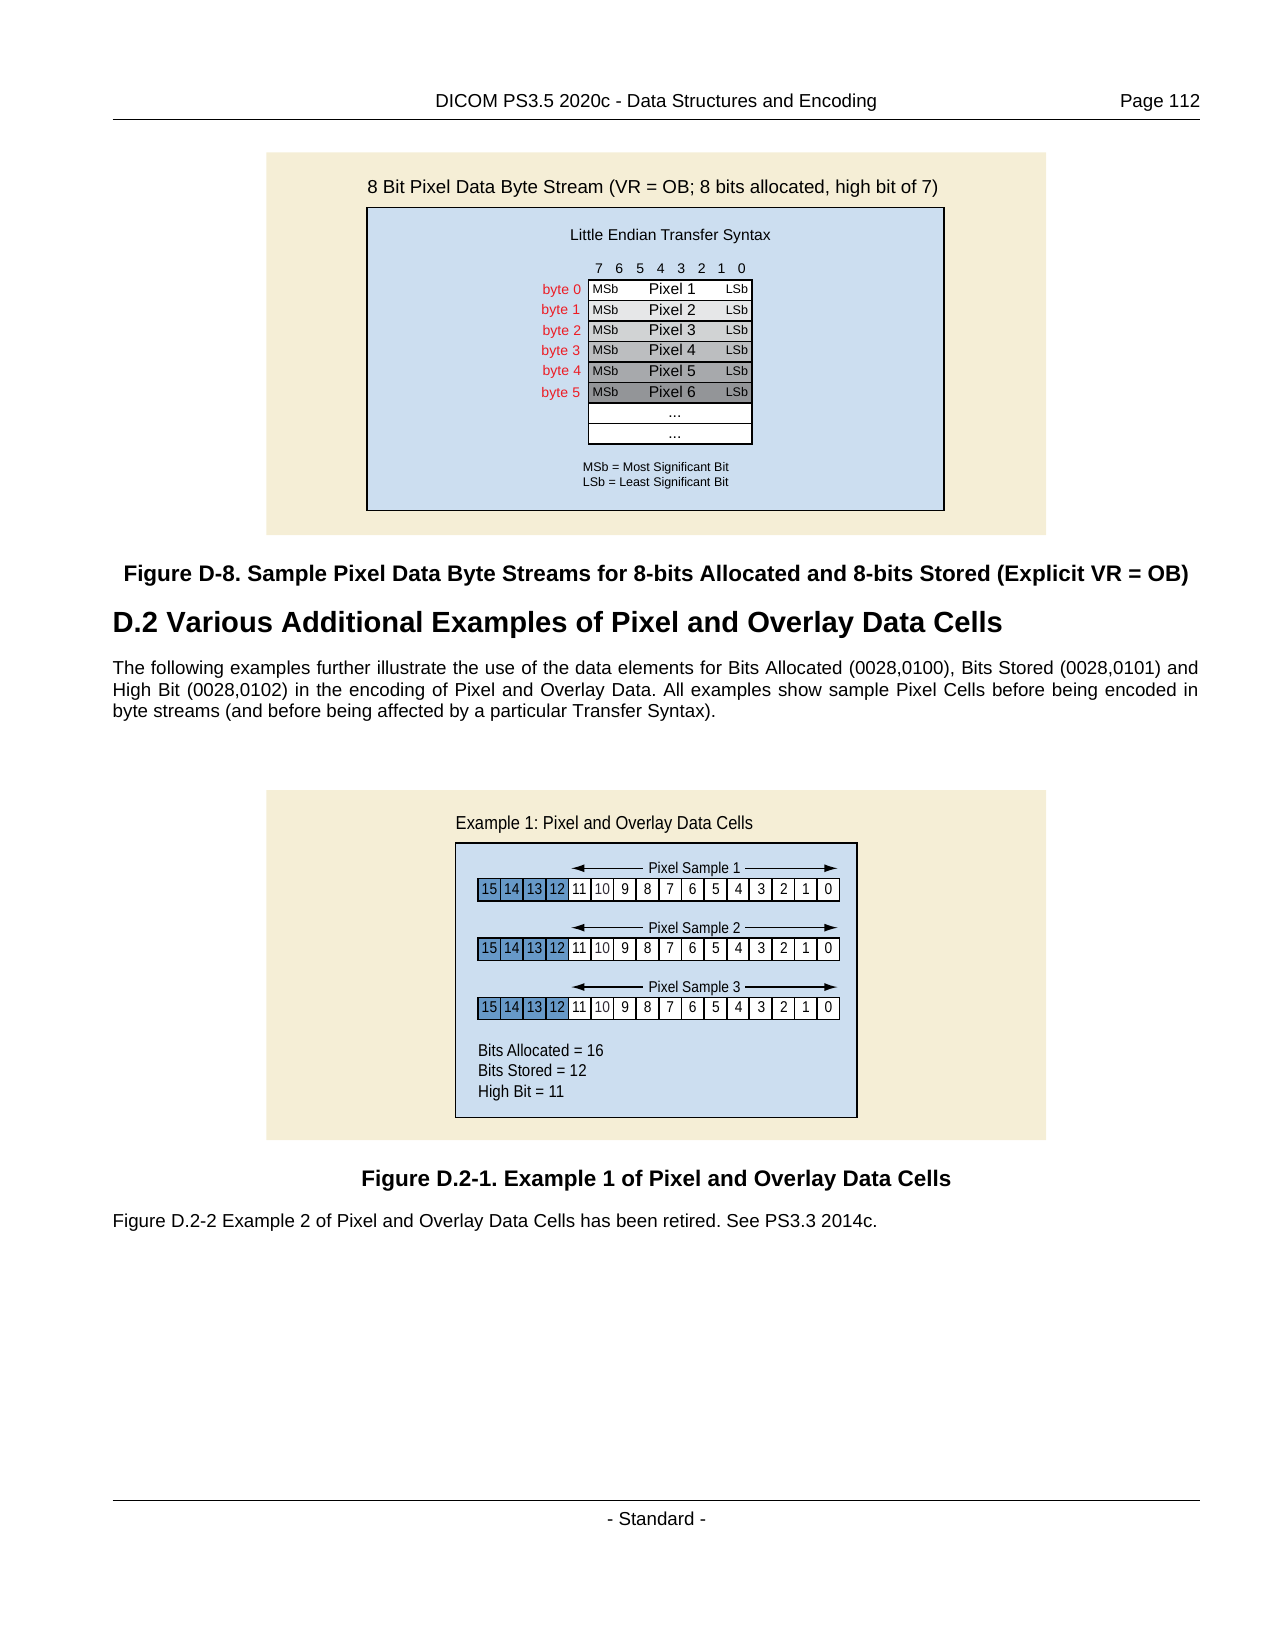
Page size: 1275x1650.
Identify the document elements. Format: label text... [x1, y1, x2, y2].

text Figure D.2-1. Example 1 of Pixel and Overlay Data Cells [112, 1165, 1200, 1191]
text Figure D-8. Sample Pixel Data Byte Streams for 8-bits Allocated and 8-bits Stored (Explicit VR = OB) [112, 560, 1200, 586]
text Figure D.2-2 Example 2 of Pixel and Overlay Data Cells has been retired. See PS3.3 2014c. [112, 1209, 1200, 1231]
text The following examples further illustrate the use of the data elements for Bits Allocated (0028,0100), Bits Stored (0028,0101) and High Bit (0028,0102) in the encoding of Pixel and Overlay Data. All examples show sample Pixel Cells before being encoded in byte streams (and before being affected by a particular Transfer Syntax). [112, 657, 1200, 722]
text D.2 Various Additional Examples of Pixel and Overlay Data Cells [112, 604, 1200, 638]
